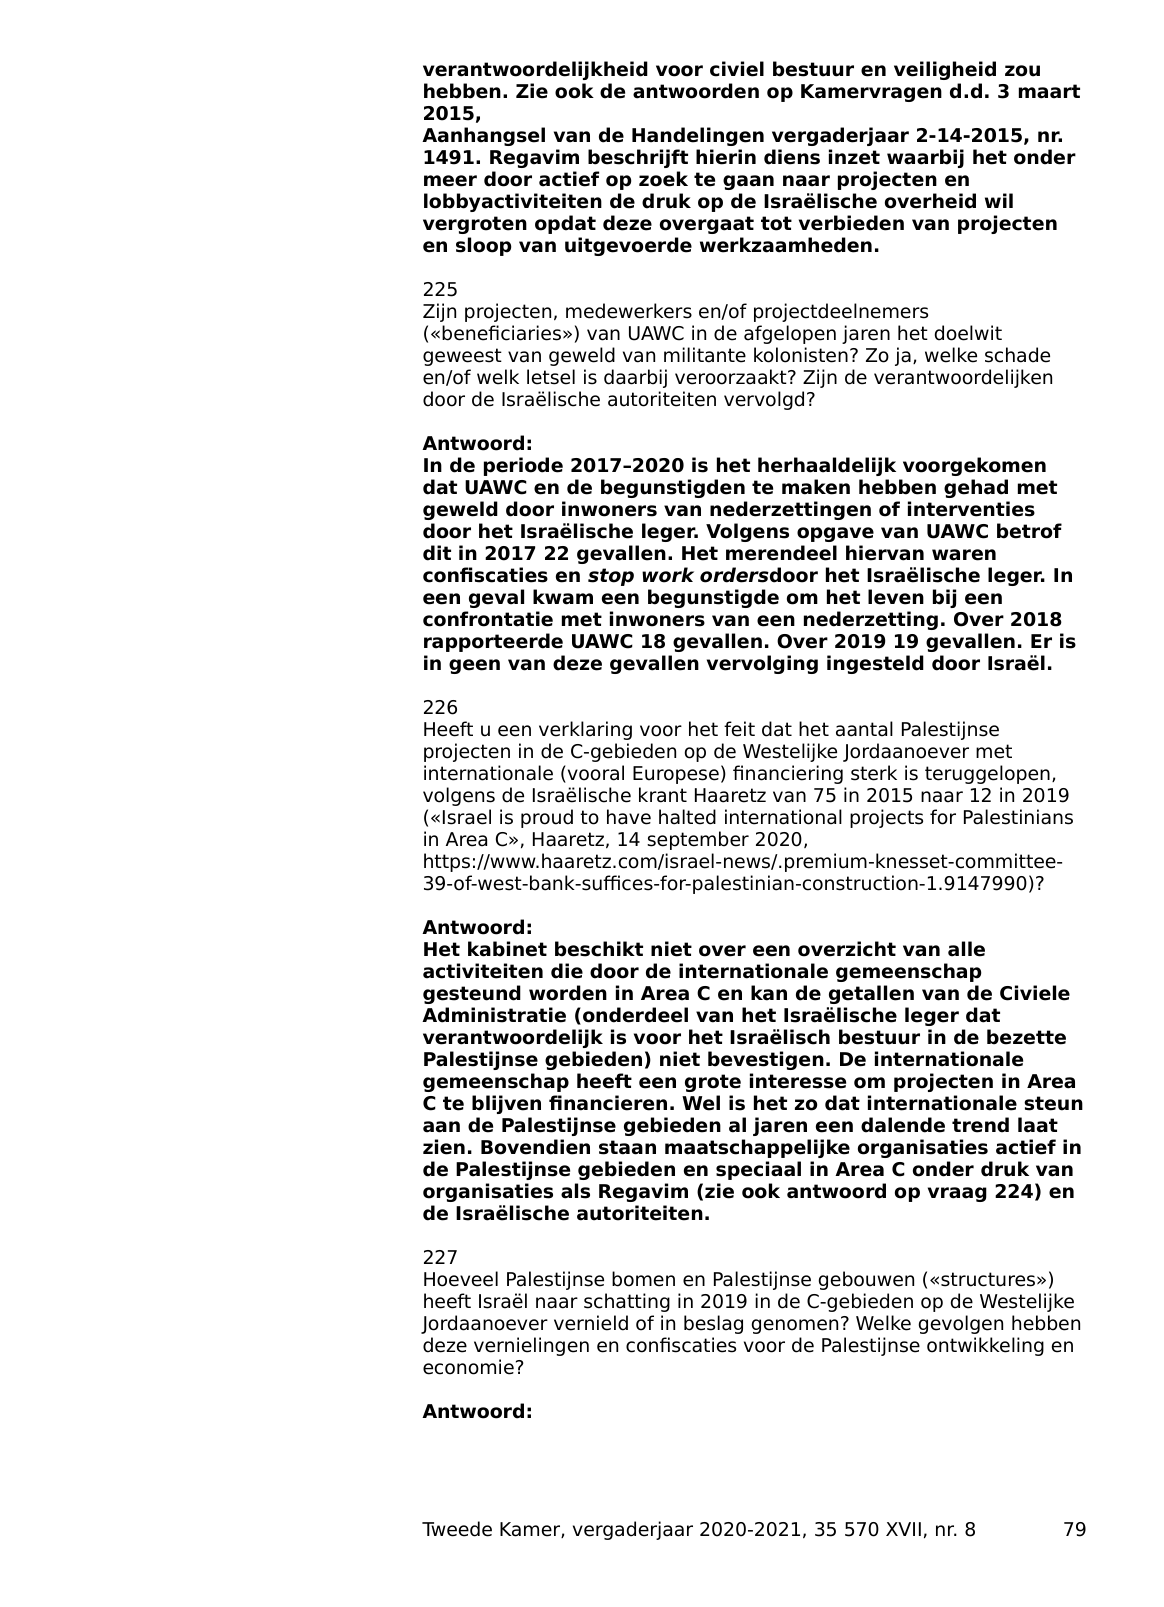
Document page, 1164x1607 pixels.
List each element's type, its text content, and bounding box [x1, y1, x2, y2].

text Antwoord: [422, 1401, 1087, 1423]
text Heeft u een verklaring voor het feit dat het aantal Palestijnse projecten in de C-gebieden op de Westelijke Jordaanoever met internationale (vooral Europese) financiering sterk is teruggelopen, volgens de Israëlische krant Haaretz van 75 in 2015 naar 12 in 2019 («Israel is proud to have halted international projects for Palestinians in Area C», Haaretz, 14 september 2020, https://www.haaretz.com/israel-news/.premium-knesset-committee-39-of-west-bank-suffices-for-palestinian-construction-1.9147990)? [422, 719, 1087, 895]
text Het kabinet beschikt niet over een overzicht van alle activiteiten die door de internationale gemeenschap gesteund worden in Area C en kan de getallen van de Civiele Administratie (onderdeel van het Israëlische leger dat verantwoordelijk is voor het Israëlisch bestuur in de bezette Palestijnse gebieden) niet bevestigen. De internationale gemeenschap heeft een grote interesse om projecten in Area C te blijven financieren. Wel is het zo dat internationale steun aan de Palestijnse gebieden al jaren een dalende trend laat zien. Bovendien staan maatschappelijke organisaties actief in de Palestijnse gebieden en speciaal in Area C onder druk van organisaties als Regavim (zie ook antwoord op vraag 224) en de Israëlische autoriteiten. [422, 939, 1087, 1225]
text Zijn projecten, medewerkers en/of projectdeelnemers («beneficiaries») van UAWC in de afgelopen jaren het doelwit geweest van geweld van militante kolonisten? Zo ja, welke schade en/of welk letsel is daarbij veroorzaakt? Zijn de verantwoordelijken door de Israëlische autoriteiten vervolgd? [422, 301, 1087, 411]
text Hoeveel Palestijnse bomen en Palestijnse gebouwen («structures») heeft Israël naar schatting in 2019 in de C-gebieden op de Westelijke Jordaanoever vernield of in beslag genomen? Welke gevolgen hebben deze vernielingen en confiscaties voor de Palestijnse ontwikkeling en economie? [422, 1269, 1087, 1379]
text In de periode 2017–2020 is het herhaaldelijk voorgekomen dat UAWC en de begunstigden te maken hebben gehad met geweld door inwoners van nederzettingen of interventies door het Israëlische leger. Volgens opgave van UAWC betrof dit in 2017 22 gevallen. Het merendeel hiervan waren confiscaties en stop work ordersdoor het Israëlische leger. In een geval kwam een begunstigde om het leven bij een confrontatie met inwoners van een nederzetting. Over 2018 rapporteerde UAWC 18 gevallen. Over 2019 19 gevallen. Er is in geen van deze gevallen vervolging ingesteld door Israël. [422, 455, 1087, 675]
text Aanhangsel van de Handelingen vergaderjaar 2-14-2015, nr. 1491. Regavim beschrijft hierin diens inzet waarbij het onder meer door actief op zoek te gaan naar projecten en lobbyactiviteiten de druk op de Israëlische overheid wil vergroten opdat deze overgaat tot verbieden van projecten en sloop van uitgevoerde werkzaamheden. [422, 125, 1087, 257]
text verantwoordelijkheid voor civiel bestuur en veiligheid zou hebben. Zie ook de antwoorden op Kamervragen d.d. 3 maart 2015, [422, 59, 1087, 125]
text 227 [422, 1247, 1087, 1269]
text Antwoord: [422, 433, 1087, 455]
text Antwoord: [422, 917, 1087, 939]
text 226 [422, 697, 1087, 719]
text 225 [422, 279, 1087, 301]
